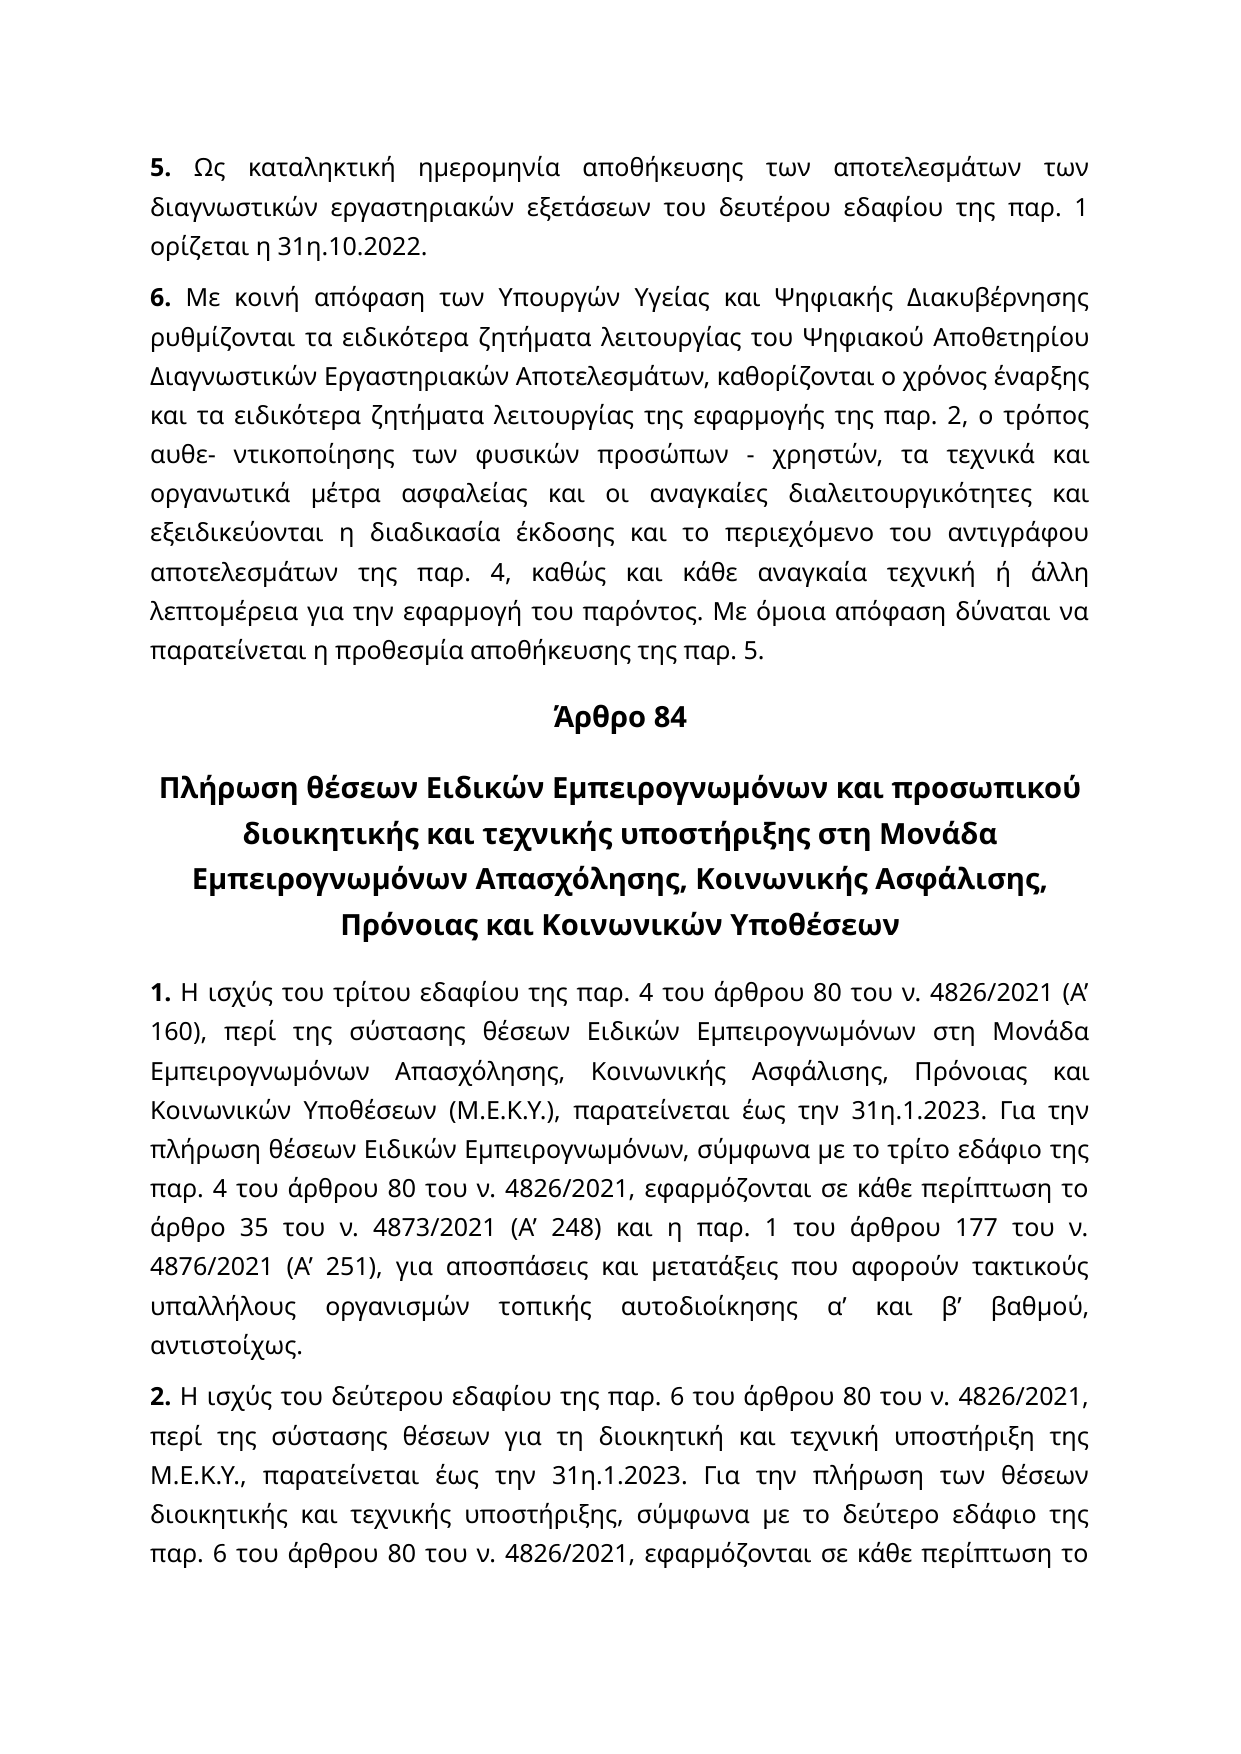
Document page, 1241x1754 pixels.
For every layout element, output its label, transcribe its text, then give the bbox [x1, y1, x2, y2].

text 1. Η ισχύς του τρίτου εδαφίου της παρ. 4 του άρθρου 80 του ν. 4826/2021 (Α’ 160), περί της σύστασης θέσεων Ειδικών Εμπειρογνωμόνων στη Μονάδα Εμπειρογνωμόνων Απασχόλησης, Κοινωνικής Ασφάλισης, Πρόνοιας και Κοινωνικών Υποθέσεων (Μ.Ε.Κ.Υ.), παρατείνεται έως την 31η.1.2023. Για την πλήρωση θέσεων Ειδικών Εμπειρογνωμόνων, σύμφωνα με το τρίτο εδάφιο της παρ. 4 του άρθρου 80 του ν. 4826/2021, εφαρμόζονται σε κάθε περίπτωση το άρθρο 35 του ν. 4873/2021 (Α’ 248) και η παρ. 1 του άρθρου 177 του ν. 4876/2021 (Α’ 251), για αποσπάσεις και μετατάξεις που αφορούν τακτικούς υπαλλήλους οργανισμών τοπικής αυτοδιοίκησης α’ και β’ βαθμού, αντιστοίχως. [150, 975, 1090, 1361]
subtitle Πλήρωση θέσεων Ειδικών Εμπειρογνωμόνων και προσωπικού διοικητικής και τεχνικής υποστήριξης στη Μονάδα Εμπειρογνωμόνων Απασχόλησης, Κοινωνικής Ασφάλισης, Πρόνοιας και Κοινωνικών Υποθέσεων [150, 767, 1090, 944]
subtitle Άρθρο 84 [150, 697, 1090, 736]
text 6. Με κοινή απόφαση των Υπουργών Υγείας και Ψηφιακής Διακυβέρνησης ρυθμίζονται τα ειδικότερα ζητήματα λειτουργίας του Ψηφιακού Αποθετηρίου Διαγνωστικών Εργαστηριακών Αποτελεσμάτων, καθορίζονται ο χρόνος έναρξης και τα ειδικότερα ζητήματα λειτουργίας της εφαρμογής της παρ. 2, ο τρόπος αυθε- ντικοποίησης των φυσικών προσώπων - χρηστών, τα τεχνικά και οργανωτικά μέτρα ασφαλείας και οι αναγκαίες διαλειτουργικότητες και εξειδικεύονται η διαδικασία έκδοσης και το περιεχόμενο του αντιγράφου αποτελεσμάτων της παρ. 4, καθώς και κάθε αναγκαία τεχνική ή άλλη λεπτομέρεια για την εφαρμογή του παρόντος. Με όμοια απόφαση δύναται να παρατείνεται η προθεσμία αποθήκευσης της παρ. 5. [150, 280, 1090, 667]
text 2. Η ισχύς του δεύτερου εδαφίου της παρ. 6 του άρθρου 80 του ν. 4826/2021, περί της σύστασης θέσεων για τη διοικητική και τεχνική υποστήριξη της Μ.Ε.Κ.Υ., παρατείνεται έως την 31η.1.2023. Για την πλήρωση των θέσεων διοικητικής και τεχνικής υποστήριξης, σύμφωνα με το δεύτερο εδάφιο της παρ. 6 του άρθρου 80 του ν. 4826/2021, εφαρμόζονται σε κάθε περίπτωση το [150, 1379, 1090, 1570]
text 5. Ως καταληκτική ημερομηνία αποθήκευσης των αποτελεσμάτων των διαγνωστικών εργαστηριακών εξετάσεων του δευτέρου εδαφίου της παρ. 1 ορίζεται η 31η.10.2022. [150, 150, 1090, 262]
